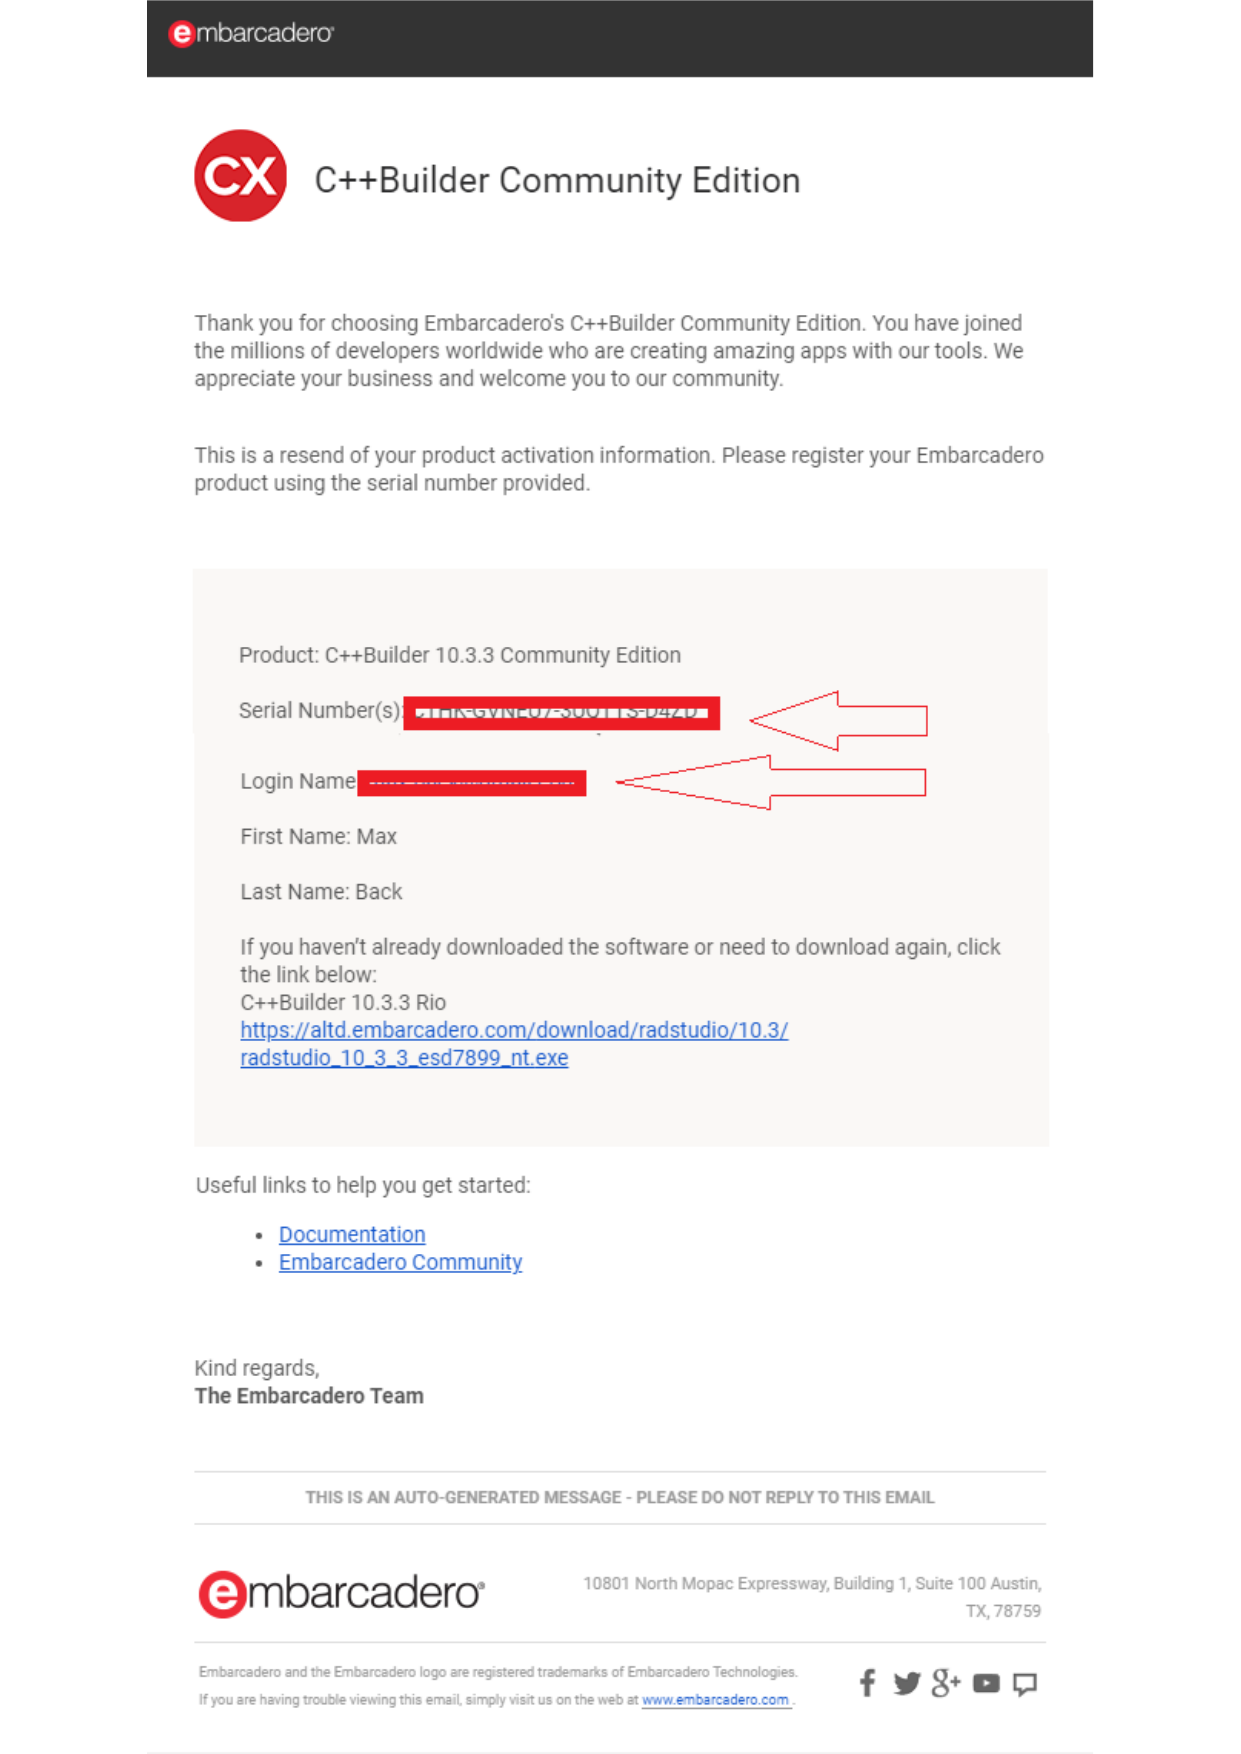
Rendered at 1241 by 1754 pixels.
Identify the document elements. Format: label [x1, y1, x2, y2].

picture [147, 0, 1094, 1754]
